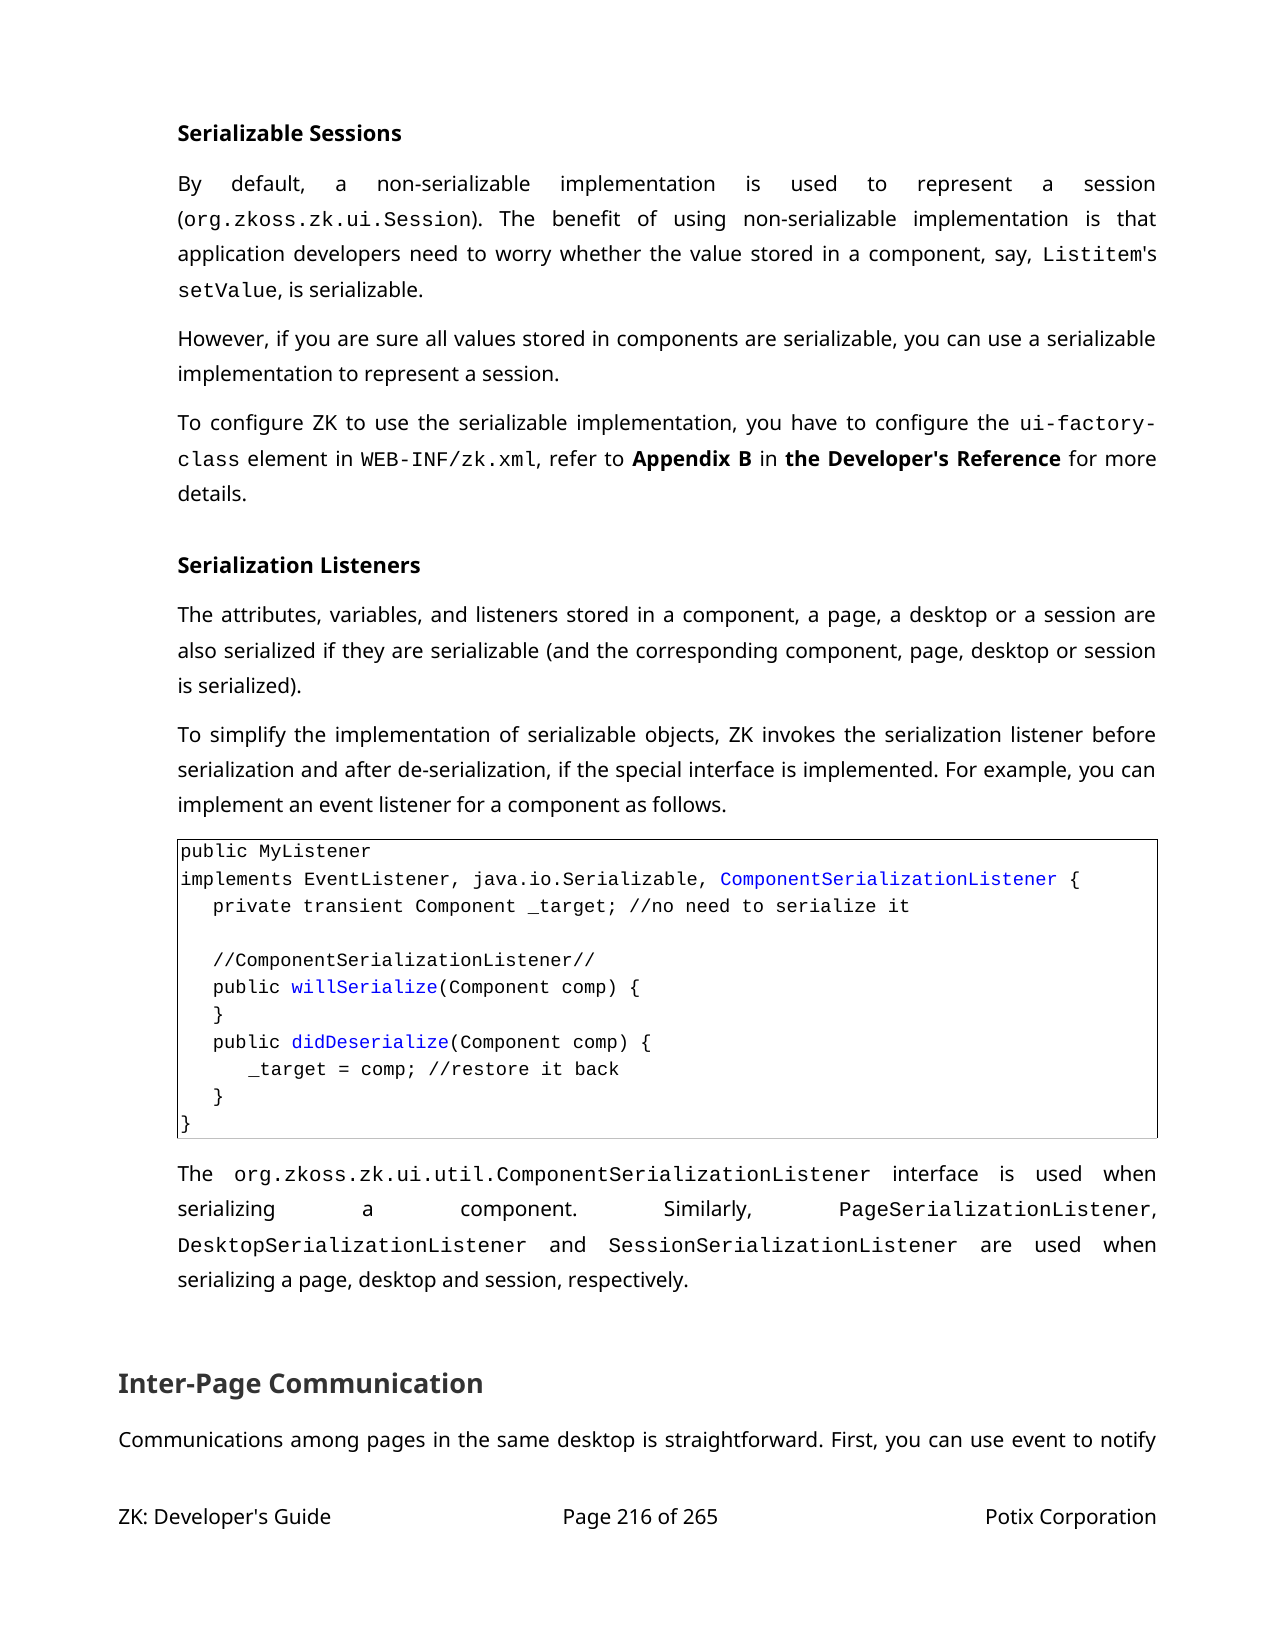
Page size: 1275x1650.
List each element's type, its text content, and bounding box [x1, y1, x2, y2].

text } [178, 1002, 1157, 1027]
text public didDeserialize(Component comp) { [178, 1029, 1157, 1054]
text To simplify the implementation of serializable objects, ZK invokes the serialization listener before serialization and after de-serialization, if the special interface is implemented. For example, you can implement an event listener for a component as follows. [177, 720, 1157, 818]
text } [178, 1084, 1157, 1108]
text However, if you are sure all values stored in components are serializable, you can use a serializable implementation to represent a session. [177, 324, 1157, 388]
text To configure ZK to use the serializable implementation, you have to configure the ui-factory-class element in WEB-INF/zk.xml, refer to Appendix B in the Developer's Reference for more details. [177, 408, 1157, 507]
subtitle Inter-Page Communication [118, 1364, 1157, 1401]
text private transient Component _target; //no need to serialize it [178, 893, 1157, 918]
text } [178, 1111, 1157, 1138]
text _target = comp; //restore it back [178, 1057, 1157, 1081]
text //ComponentSerializationListener// [178, 948, 1157, 972]
text implements EventListener, java.io.Serializable, ComponentSerializationListener { [178, 866, 1157, 891]
subtitle Serializable Sessions [177, 118, 1157, 148]
text The attributes, variables, and listeners stored in a component, a page, a desktop or a session are also serialized if they are serializable (and the corresponding component, page, desktop or session is serialized). [177, 601, 1157, 699]
text public willSerialize(Component comp) { [178, 975, 1157, 999]
text Communications among pages in the same desktop is straightforward. First, you can use event to notify [118, 1425, 1157, 1453]
text The org.zkoss.zk.ui.util.ComponentSerializationListener interface is used when serializing a component. Similarly, PageSerializationListener, DesktopSerializationListener and SessionSerializationListener are used when serializing a page, desktop and session, respectively. [177, 1159, 1157, 1294]
subtitle Serialization Listeners [177, 550, 1157, 580]
text public MyListener [178, 840, 1157, 863]
text By default, a non-serializable implementation is used to represent a session (org.zkoss.zk.ui.Session). The benefit of using non-serializable implementation is that application developers need to worry whether the value stored in a component, say, Listitem's setValue, is serializable. [177, 169, 1157, 303]
